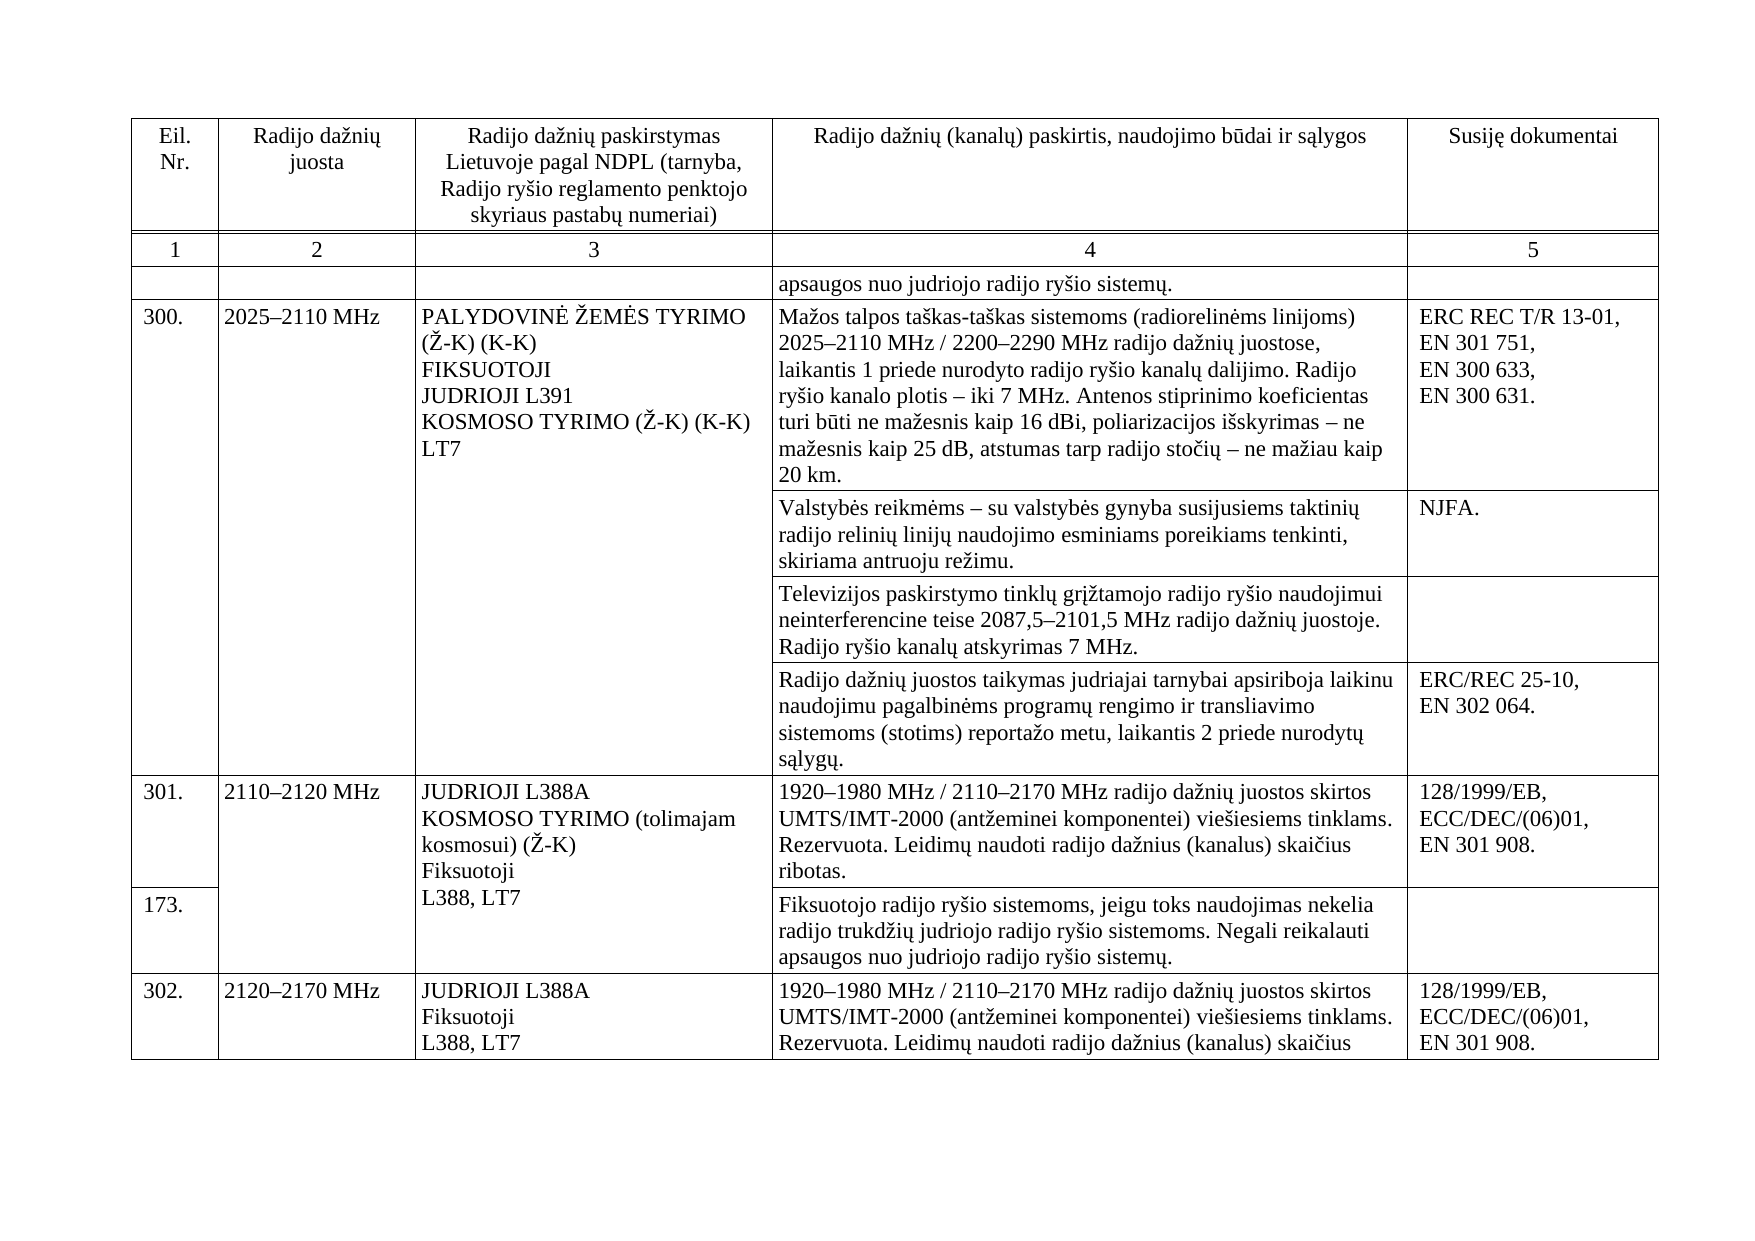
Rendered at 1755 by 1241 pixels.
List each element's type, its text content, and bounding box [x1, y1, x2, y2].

table_cell Radijo dažnių juostos taikymas judriajai tarnybai apsiriboja laikinu naudojimu pagalbinėms programų rengimo ir transliavimo sistemoms (stotims) reportažo metu, laikantis 2 priede nurodytų sąlygų. [773, 663, 1407, 774]
table_cell 128/1999/EB, ECC/DEC/(06)01, EN 301 908. [1408, 776, 1658, 887]
table_cell JUDRIOJI L388A Fiksuotoji L388, LT7 [416, 974, 772, 1059]
table_cell [1408, 267, 1658, 299]
table_cell [1408, 888, 1658, 973]
table_cell Fiksuotojo radijo ryšio sistemoms, jeigu toks naudojimas nekelia radijo trukdžių judriojo radijo ryšio sistemoms. Negali reikalauti apsaugos nuo judriojo radijo ryšio sistemų. [773, 888, 1407, 973]
table_cell 1 [132, 234, 218, 266]
table_cell 4 [773, 234, 1407, 266]
table_cell PALYDOVINĖ ŽEMĖS TYRIMO (Ž-K) (K-K) FIKSUOTOJI JUDRIOJI L391 KOSMOSO TYRIMO (Ž-K) (K-K) LT7 [416, 300, 772, 774]
table_cell [1408, 577, 1658, 662]
table_header Susiję dokumentai [1408, 119, 1658, 230]
table_cell 2120–2170 MHz [219, 974, 415, 1059]
table_cell NJFA. [1408, 491, 1658, 576]
table_cell 2025–2110 MHz [219, 300, 415, 774]
table_cell 301. [132, 776, 218, 887]
table_cell [416, 267, 772, 299]
table_cell [132, 267, 218, 299]
table_cell 173. [132, 888, 218, 973]
table_cell Televizijos paskirstymo tinklų grįžtamojo radijo ryšio naudojimui neinterferencine teise 2087,5–2101,5 MHz radijo dažnių juostoje. Radijo ryšio kanalų atskyrimas 7 MHz. [773, 577, 1407, 662]
table_header Radijo dažnių paskirstymas Lietuvoje pagal NDPL (tarnyba, Radijo ryšio reglamento penktojo skyriaus pastabų numeriai) [416, 119, 772, 230]
table_cell [219, 267, 415, 299]
table_cell 1920–1980 MHz / 2110–2170 MHz radijo dažnių juostos skirtos UMTS/IMT-2000 (antžeminei komponentei) viešiesiems tinklams. Rezervuota. Leidimų naudoti radijo dažnius (kanalus) skaičius ribotas. [773, 776, 1407, 887]
table_cell ERC REC T/R 13-01, EN 301 751, EN 300 633, EN 300 631. [1408, 300, 1658, 490]
table_header Eil. Nr. [132, 119, 218, 230]
table_cell 128/1999/EB, ECC/DEC/(06)01, EN 301 908. [1408, 974, 1658, 1059]
table_cell Mažos talpos taškas-taškas sistemoms (radiorelinėms linijoms) 2025–2110 MHz / 2200–2290 MHz radijo dažnių juostose, laikantis 1 priede nurodyto radijo ryšio kanalų dalijimo. Radijo ryšio kanalo plotis – iki 7 MHz. Antenos stiprinimo koeficientas turi būti ne mažesnis kaip 16 dBi, poliarizacijos išskyrimas – ne mažesnis kaip 25 dB, atstumas tarp radijo stočių – ne mažiau kaip 20 km. [773, 300, 1407, 490]
table_cell apsaugos nuo judriojo radijo ryšio sistemų. [773, 267, 1407, 299]
table_cell 2110–2120 MHz [219, 776, 415, 973]
table_cell 300. [132, 300, 218, 774]
table_header Radijo dažnių (kanalų) paskirtis, naudojimo būdai ir sąlygos [773, 119, 1407, 230]
table_cell ERC/REC 25-10, EN 302 064. [1408, 663, 1658, 774]
table_cell 2 [219, 234, 415, 266]
table_cell Valstybės reikmėms – su valstybės gynyba susijusiems taktinių radijo relinių linijų naudojimo esminiams poreikiams tenkinti, skiriama antruoju režimu. [773, 491, 1407, 576]
table_cell 5 [1408, 234, 1658, 266]
table_header Radijo dažnių juosta [219, 119, 415, 230]
table_cell JUDRIOJI L388A KOSMOSO TYRIMO (tolimajam kosmosui) (Ž-K) Fiksuotoji L388, LT7 [416, 776, 772, 973]
table_cell 1920–1980 MHz / 2110–2170 MHz radijo dažnių juostos skirtos UMTS/IMT-2000 (antžeminei komponentei) viešiesiems tinklams. Rezervuota. Leidimų naudoti radijo dažnius (kanalus) skaičius [773, 974, 1407, 1059]
table_cell 3 [416, 234, 772, 266]
table_cell 302. [132, 974, 218, 1059]
